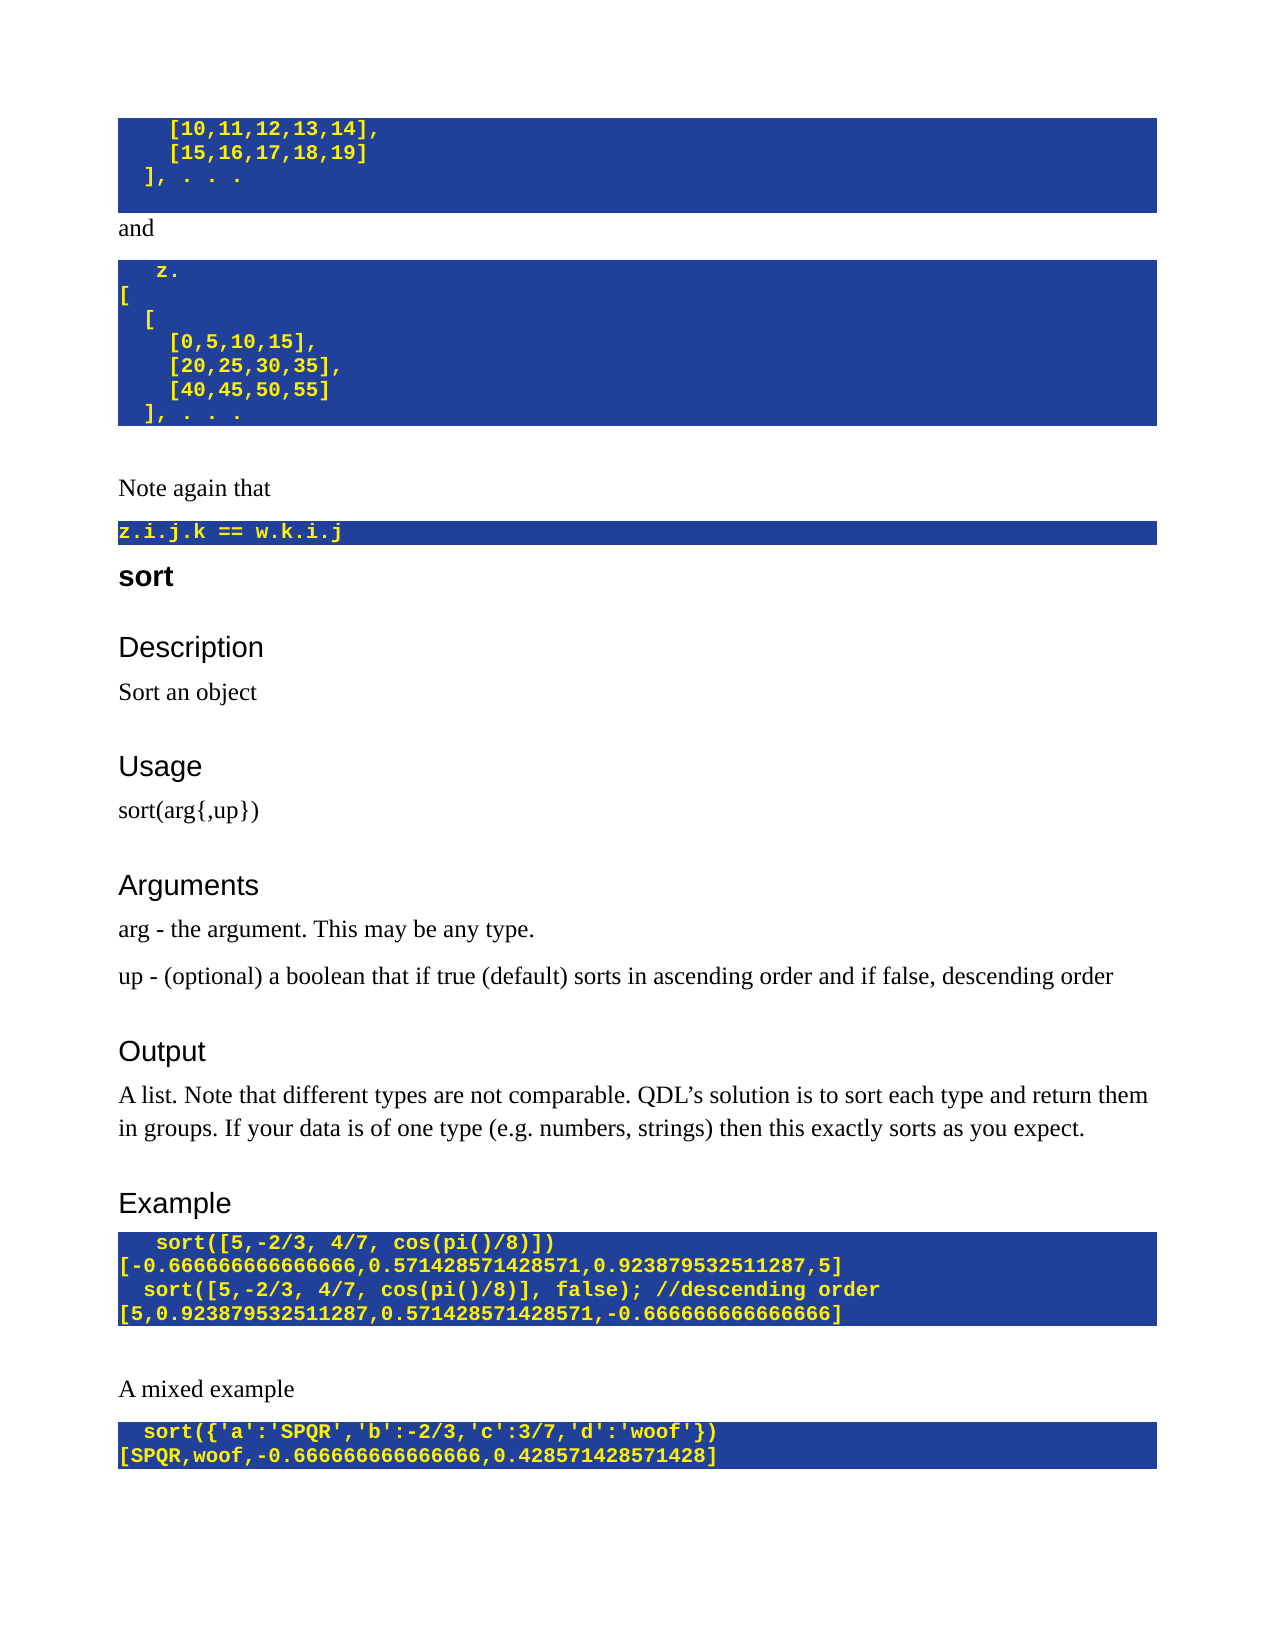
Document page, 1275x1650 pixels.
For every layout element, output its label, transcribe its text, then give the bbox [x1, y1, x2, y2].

text Sort an object [118, 677, 1157, 705]
text [ [118, 308, 1157, 331]
text arg - the argument. This may be any type. [118, 914, 1157, 943]
subtitle sort [118, 559, 1157, 593]
text [0,5,10,15], [118, 331, 1157, 355]
text ], . . . [118, 402, 1157, 426]
text sort({'a':'SPQR','b':-2/3,'c':3/7,'d':'woof'}) [118, 1422, 1157, 1445]
text sort([5,-2/3, 4/7, cos(pi()/8)]) [118, 1232, 1157, 1255]
text ], . . . [118, 165, 1157, 189]
text A list. Note that different types are not comparable. QDL’s solution is to sort each type and return them in groups. If your data is of one type (e.g. numbers, strings) then this exactly sorts as you expect. [118, 1080, 1157, 1142]
subtitle Example [118, 1186, 1157, 1219]
text Note again that [118, 473, 1157, 502]
text [5,0.923879532511287,0.571428571428571,-0.666666666666666] [118, 1303, 1157, 1326]
text [-0.666666666666666,0.571428571428571,0.923879532511287,5] [118, 1255, 1157, 1279]
text z. [118, 260, 1157, 284]
subtitle Description [118, 631, 1157, 664]
subtitle Usage [118, 749, 1157, 783]
text up - (optional) a boolean that if true (default) sorts in ascending order and if false, descending order [118, 961, 1157, 990]
text [15,16,17,18,19] [118, 142, 1157, 165]
text A mixed example [118, 1374, 1157, 1403]
subtitle Output [118, 1034, 1157, 1068]
text [SPQR,woof,-0.666666666666666,0.428571428571428] [118, 1445, 1157, 1469]
text z.i.j.k == w.k.i.j [118, 521, 1157, 545]
text sort([5,-2/3, 4/7, cos(pi()/8)], false); //descending order [118, 1279, 1157, 1303]
text [ [118, 284, 1157, 308]
text [20,25,30,35], [118, 355, 1157, 378]
text [40,45,50,55] [118, 378, 1157, 402]
text [10,11,12,13,14], [118, 118, 1157, 142]
text and [118, 213, 1157, 241]
subtitle Arguments [118, 868, 1157, 901]
text sort(arg{,up}) [118, 795, 1157, 824]
